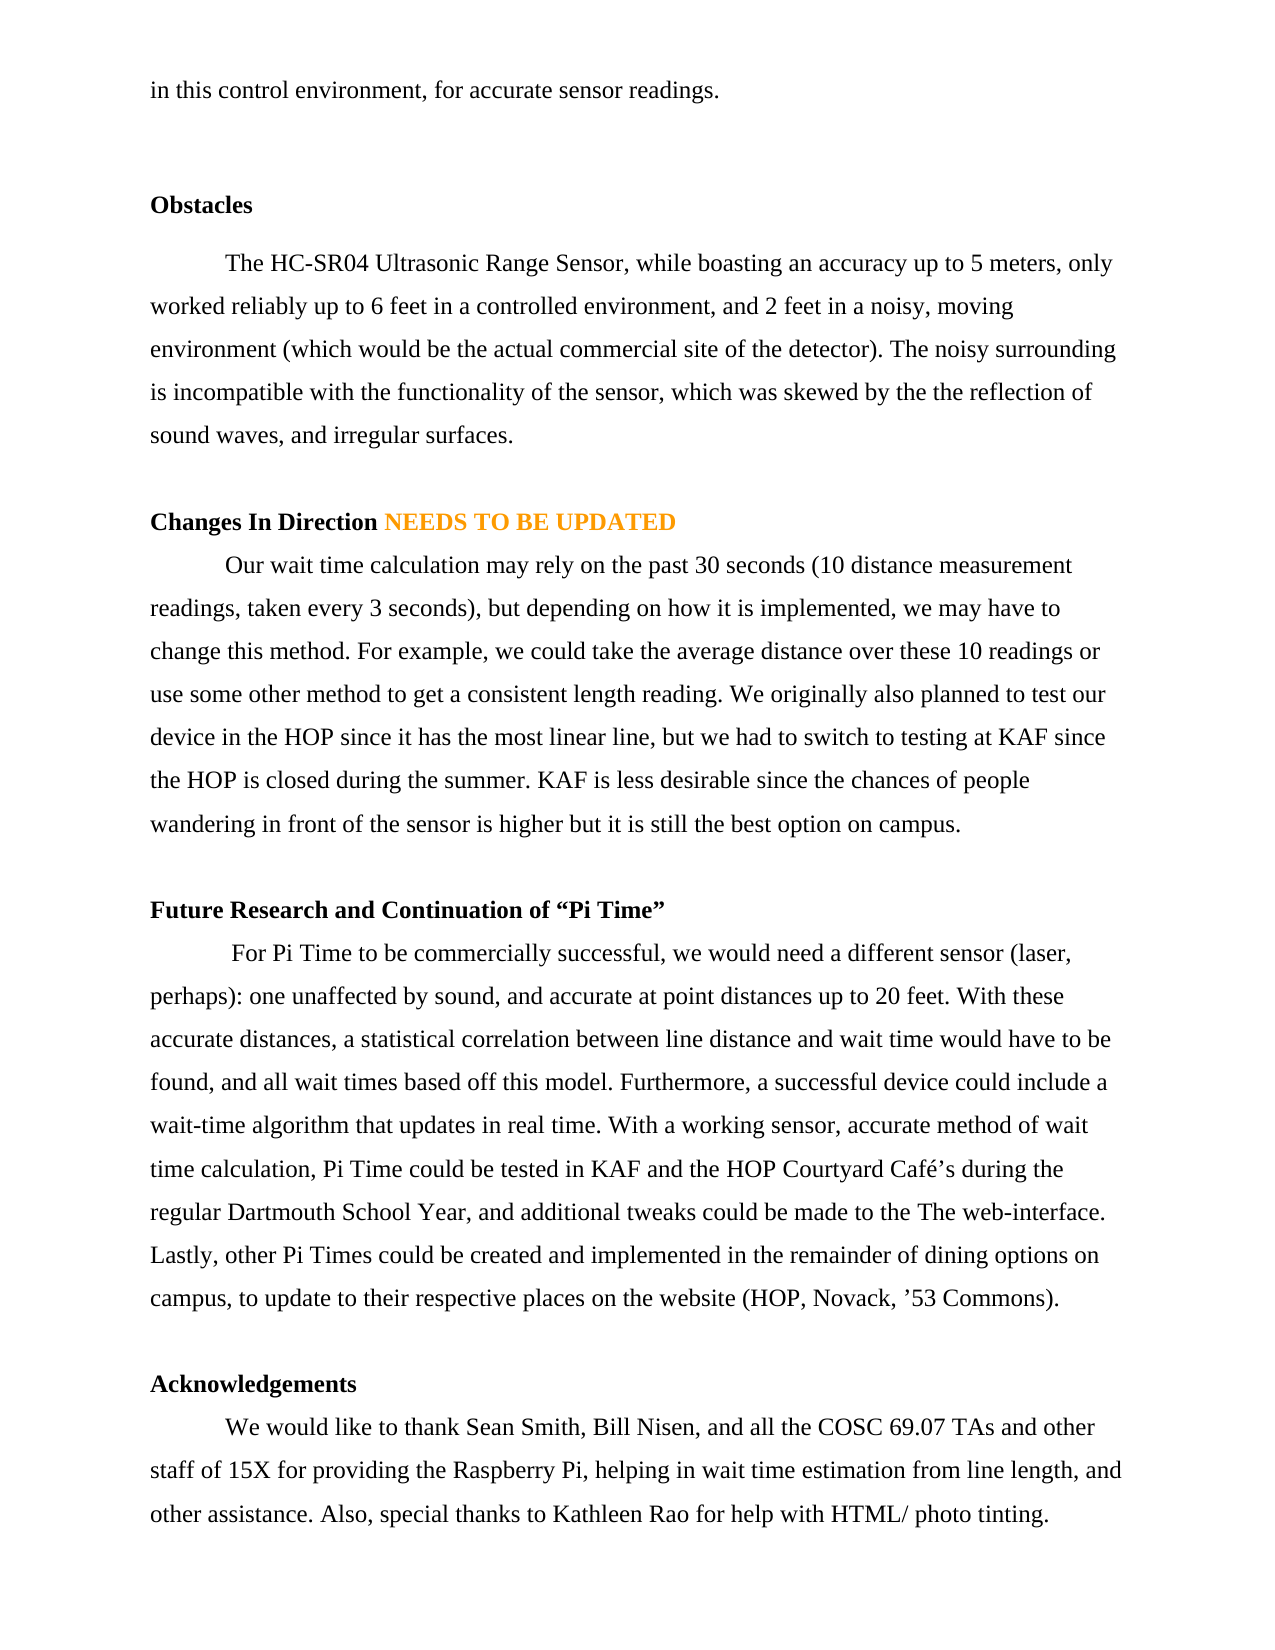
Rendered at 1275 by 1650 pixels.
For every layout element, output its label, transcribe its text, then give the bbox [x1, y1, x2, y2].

text Acknowledgements [150, 1369, 1125, 1398]
text For Pi Time to be commercially successful, we would need a different sensor (laser, perhaps): one unaffected by sound, and accurate at point distances up to 20 feet. With these accurate distances, a statistical correlation between line distance and wait time would have to be found, and all wait times based off this model. Furthermore, a successful device could include a wait-time algorithm that updates in real time. With a working sensor, accurate method of wait time calculation, Pi Time could be tested in KAF and the HOP Courtyard Café’s during the regular Dartmouth School Year, and additional tweaks could be made to the The web-interface. Lastly, other Pi Times could be created and implemented in the remainder of dining options on campus, to update to their respective places on the website (HOP, Novack, ’53 Commons). [150, 938, 1125, 1312]
text The HC-SR04 Ultrasonic Range Sensor, while boasting an accuracy up to 5 meters, only worked reliably up to 6 feet in a controlled environment, and 2 feet in a noisy, moving environment (which would be the actual commercial site of the detector). The noisy surrounding is incompatible with the functionality of the sensor, which was skewed by the the reflection of sound waves, and irregular surfaces. [150, 248, 1125, 449]
text Our wait time calculation may rely on the past 30 seconds (10 distance measurement readings, taken every 3 seconds), but depending on how it is implemented, we may have to change this method. For example, we could take the average distance over these 10 readings or use some other method to get a consistent length reading. We originally also planned to test our device in the HOP since it has the most linear line, but we had to switch to testing at KAF since the HOP is closed during the summer. KAF is less desirable since the chances of people wandering in front of the sensor is higher but it is still the best option on campus. [150, 550, 1125, 837]
text We would like to thank Sean Smith, Bill Nisen, and all the COSC 69.07 TAs and other staff of 15X for providing the Raspberry Pi, helping in wait time estimation from line length, and other assistance. Also, special thanks to Kathleen Rao for help with HTML/ photo tinting. [150, 1412, 1125, 1527]
text Obstacles [150, 190, 1125, 219]
text Changes In Direction NEEDS TO BE UPDATED [150, 507, 1125, 536]
text in this control environment, for accurate sensor readings. [150, 75, 1125, 104]
text Future Research and Continuation of “Pi Time” [150, 895, 1125, 924]
